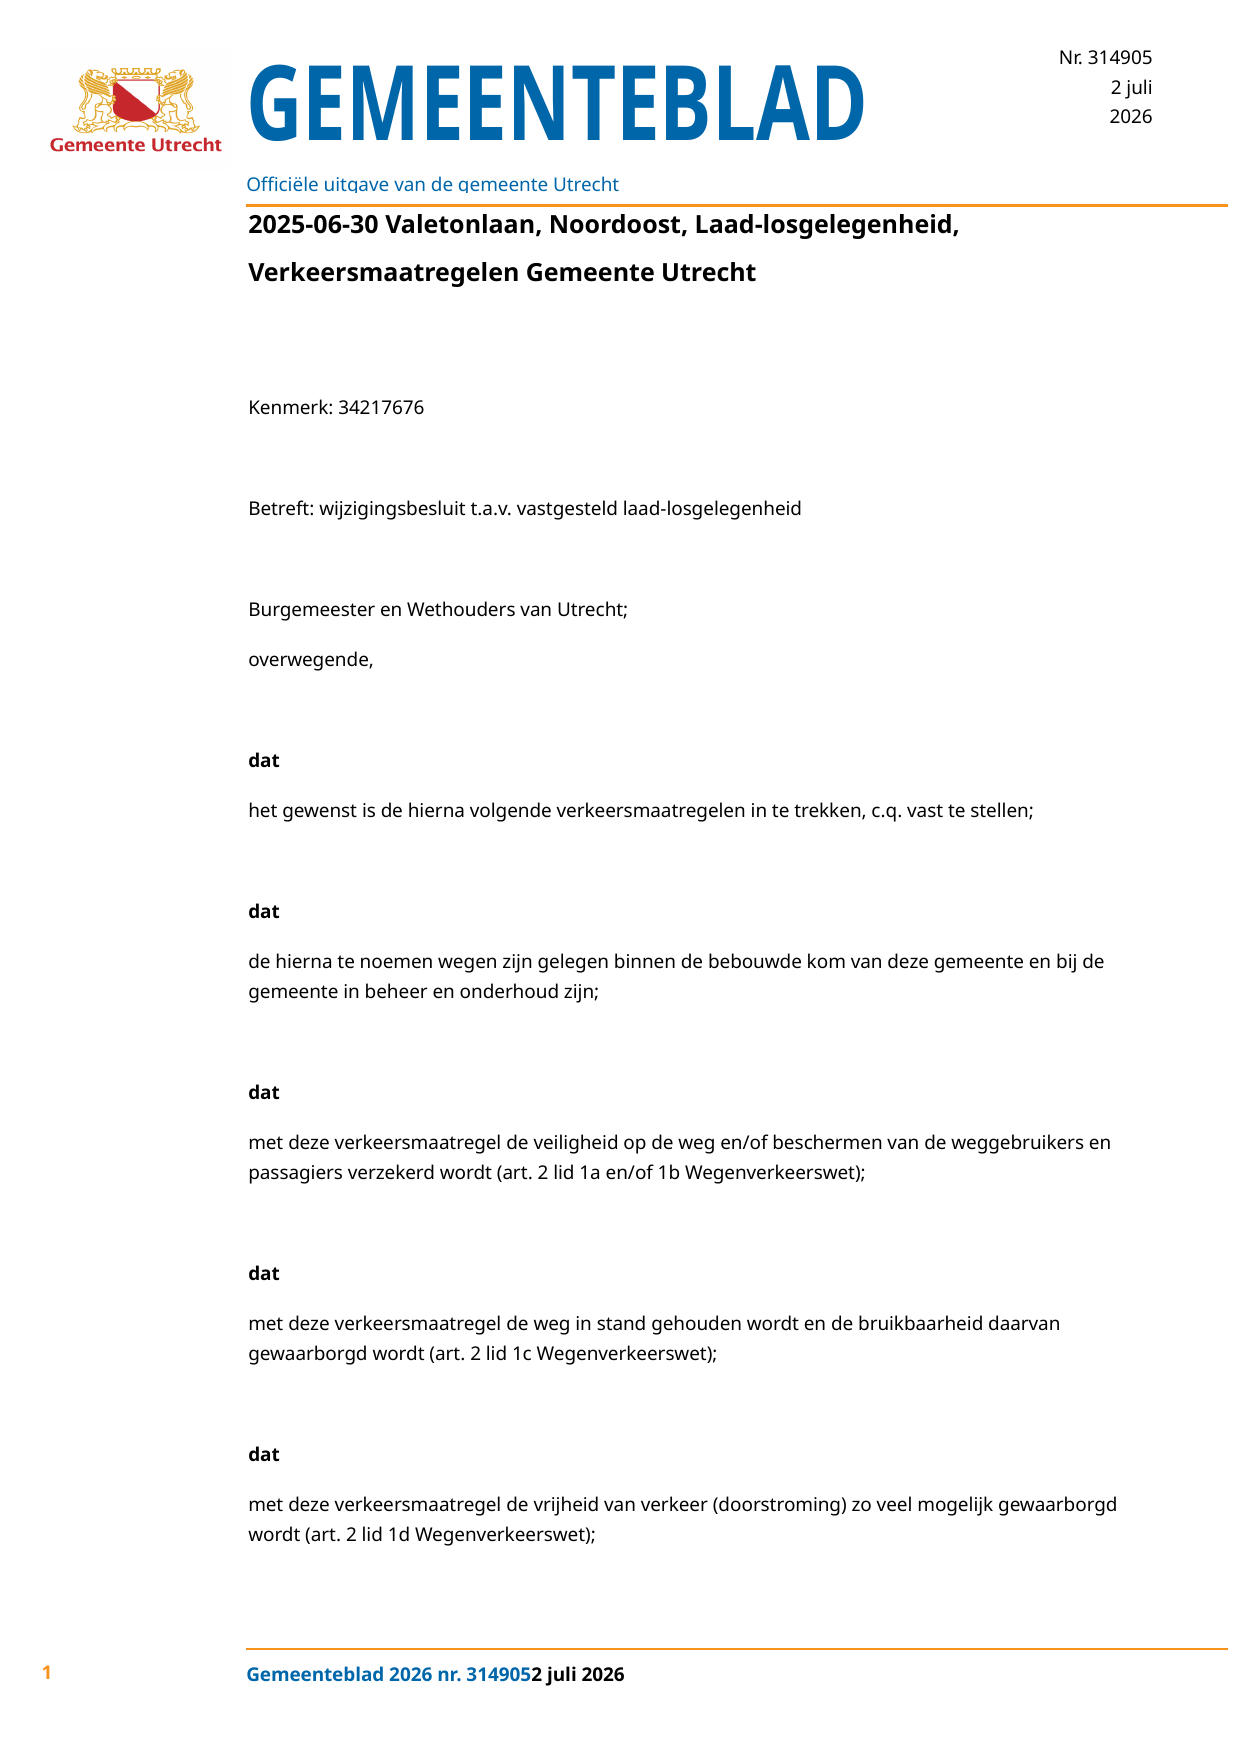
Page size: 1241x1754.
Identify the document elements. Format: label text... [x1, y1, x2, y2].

text dat [248, 1260, 1152, 1286]
text Burgemeester en Wethouders van Utrecht; [248, 596, 1152, 621]
text met deze verkeersmaatregel de weg in stand gehouden wordt en de bruikbaarheid daarvan gewaarborgd wordt (art. 2 lid 1c Wegenverkeerswet); [248, 1310, 1152, 1366]
picture [41, 47, 231, 172]
text met deze verkeersmaatregel de vrijheid van verkeer (doorstroming) zo veel mogelijk gewaarborgd wordt (art. 2 lid 1d Wegenverkeerswet); [248, 1491, 1152, 1546]
text de hierna te noemen wegen zijn gelegen binnen de bebouwde kom van deze gemeente en bij de gemeente in beheer en onderhoud zijn; [248, 949, 1152, 1004]
text dat [248, 898, 1152, 924]
text dat [248, 1079, 1152, 1105]
text Kenmerk: 34217676 [248, 394, 1152, 420]
text met deze verkeersmaatregel de veiligheid op de weg en/of beschermen van de weggebruikers en passagiers verzekerd wordt (art. 2 lid 1a en/of 1b Wegenverkeerswet); [248, 1129, 1152, 1185]
text dat [248, 1441, 1152, 1466]
text Betreft: wijzigingsbesluit t.a.v. vastgesteld laad-losgelegenheid [248, 495, 1152, 521]
text het gewenst is de hierna volgende verkeersmaatregelen in te trekken, c.q. vast te stellen; [248, 797, 1152, 823]
text dat [248, 747, 1152, 773]
text 2025-06-30 Valetonlaan, Noordoost, Laad-losgelegenheid, Verkeersmaatregelen Gemeente Utrecht [248, 207, 1152, 288]
text overwegende, [248, 646, 1152, 672]
